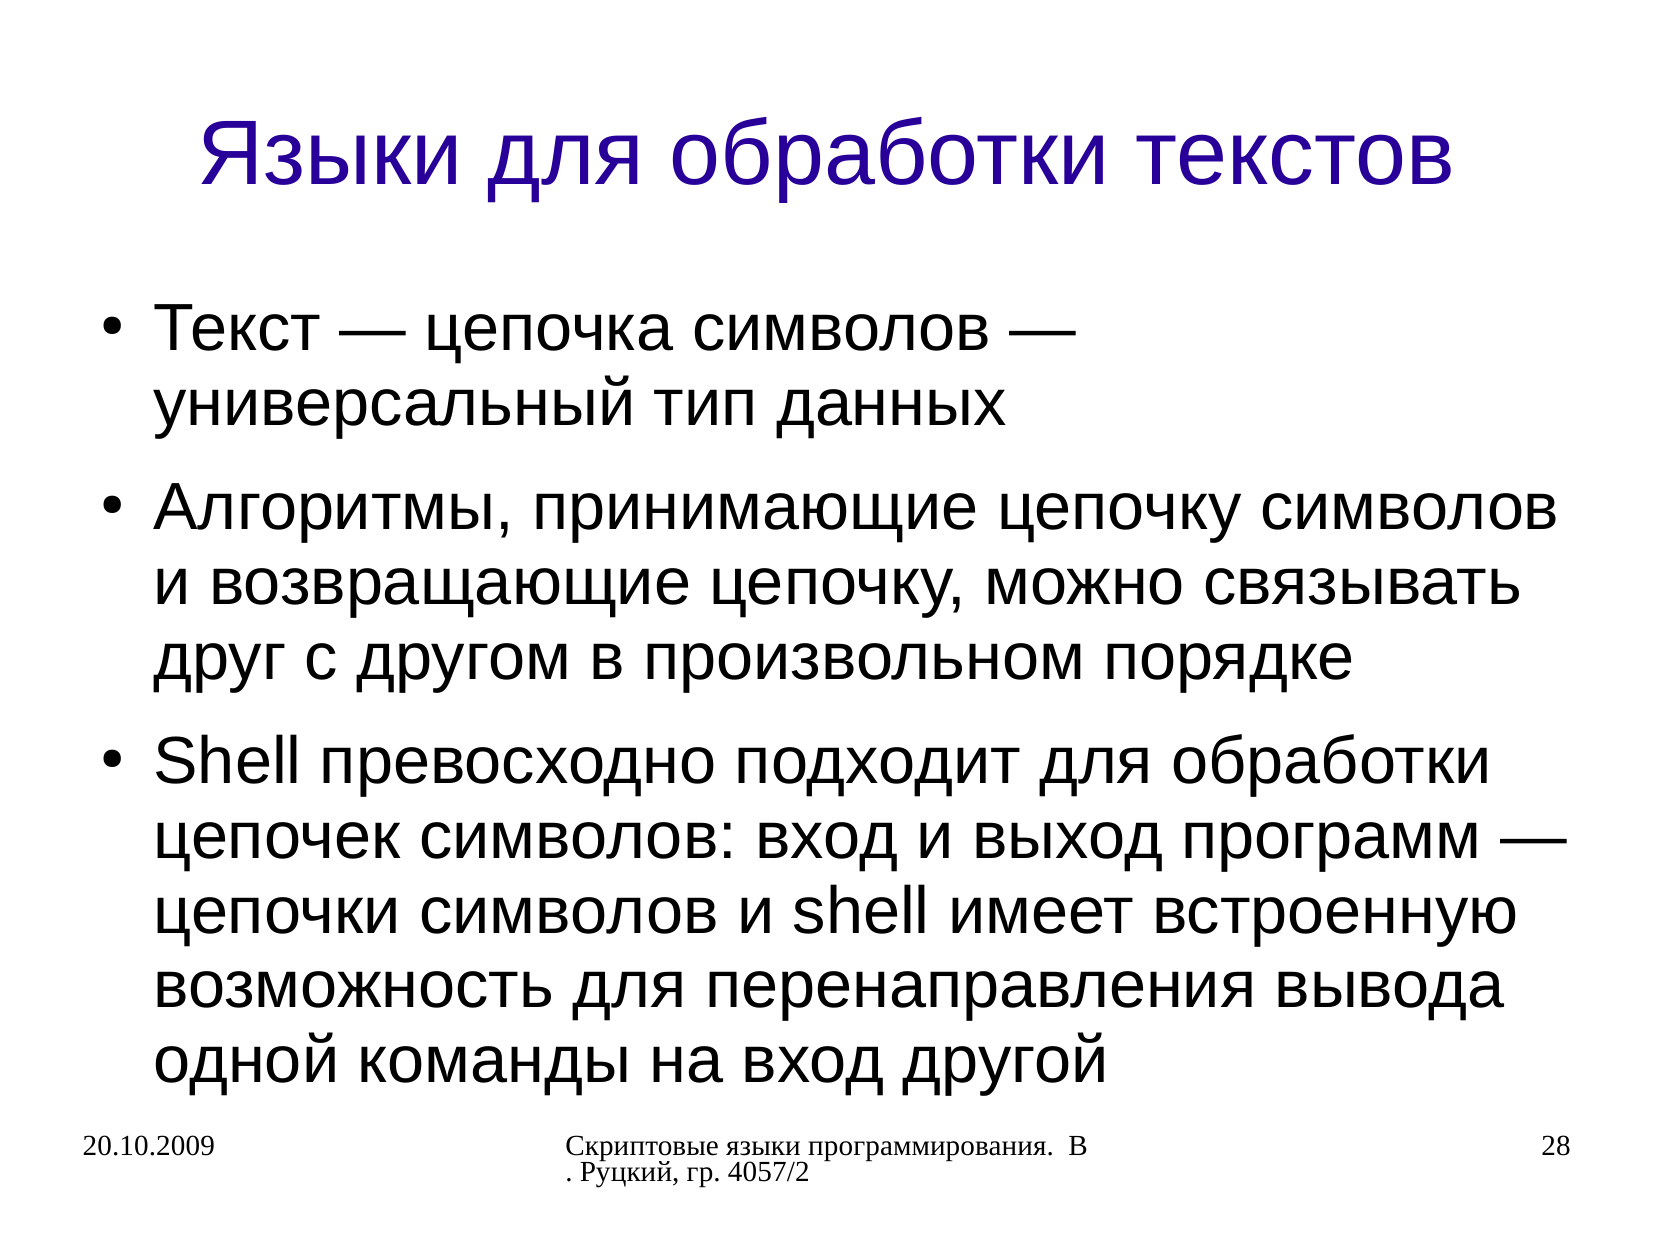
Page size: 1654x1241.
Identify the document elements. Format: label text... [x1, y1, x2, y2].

list Текст — цепочка символов — универсальный тип данных Алгоритмы, принимающие цепочку символов и возвращающие цепочку, можно связывать друг с другом в произвольном порядке Shell превосходно подходит для обработки цепочек символов: вход и выход программ — цепочки символов и shell имеет встроенную возможность для перенаправления вывода одной команды на вход другой [82, 290, 1571, 1109]
title Языки для обработки текстов [82, 56, 1571, 250]
